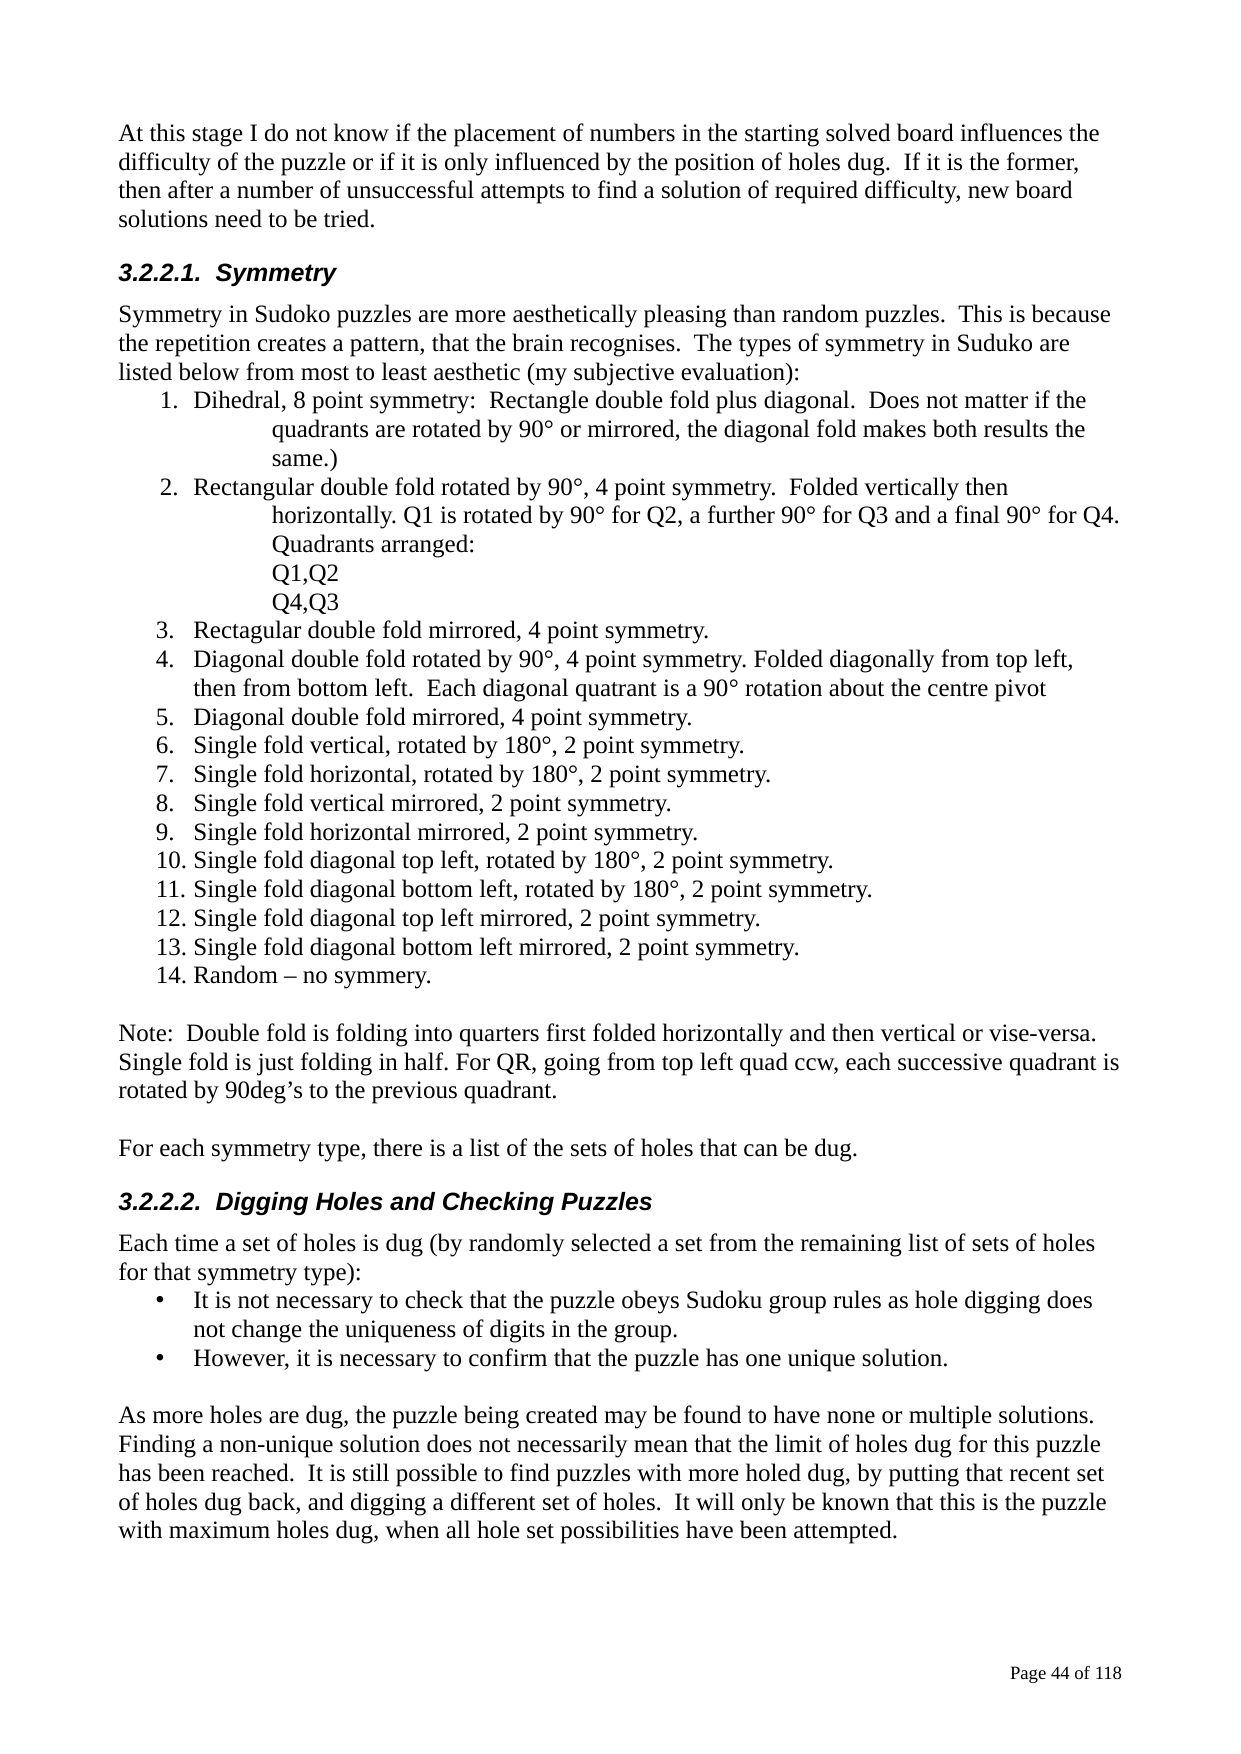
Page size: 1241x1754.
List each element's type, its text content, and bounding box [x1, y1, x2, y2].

subtitle Digging Holes and Checking Puzzles [118, 1187, 1122, 1216]
list Single fold vertical, rotated by 180°, 2 point symmetry. [156, 731, 1122, 759]
list Single fold vertical mirrored, 2 point symmetry. [156, 788, 1122, 817]
list Single fold diagonal bottom left, rotated by 180°, 2 point symmetry. [156, 874, 1122, 903]
list It is not necessary to check that the puzzle obeys Sudoku group rules as hole digging does not change the uniqueness of digits in the group. [156, 1286, 1122, 1343]
text At this stage I do not know if the placement of numbers in the starting solved board influences the difficulty of the puzzle or if it is only influenced by the position of holes dug. If it is the former, then after a number of unsuccessful attempts to find a solution of required difficulty, new board solutions need to be tried. [118, 118, 1122, 233]
list Single fold horizontal mirrored, 2 point symmetry. [156, 817, 1122, 846]
text Each time a set of holes is dug (by randomly selected a set from the remaining list of sets of holes for that symmetry type): [118, 1228, 1122, 1286]
list Diagonal double fold mirrored, 4 point symmetry. [156, 702, 1122, 731]
subtitle Symmetry [118, 258, 1122, 287]
list Rectagular double fold mirrored, 4 point symmetry. [156, 616, 1122, 644]
list Single fold horizontal, rotated by 180°, 2 point symmetry. [156, 759, 1122, 788]
list However, it is necessary to confirm that the puzzle has one unique solution. [156, 1343, 1122, 1372]
list Random – no symmery. [156, 961, 1122, 989]
list Single fold diagonal bottom left mirrored, 2 point symmetry. [156, 932, 1122, 961]
list Single fold diagonal top left mirrored, 2 point symmetry. [156, 903, 1122, 932]
list Diagonal double fold rotated by 90°, 4 point symmetry. Folded diagonally from top left, then from bottom left. Each diagonal quatrant is a 90° rotation about the centre pivot [156, 644, 1122, 702]
text Symmetry in Sudoko puzzles are more aesthetically pleasing than random puzzles. This is because the repetition creates a pattern, that the brain recognises. The types of symmetry in Suduko are listed below from most to least aesthetic (my subjective evaluation): [118, 299, 1122, 386]
text For each symmetry type, there is a list of the sets of holes that can be dug. [118, 1133, 1122, 1162]
text Note: Double fold is folding into quarters first folded horizontally and then vertical or vise-versa. Single fold is just folding in half. For QR, going from top left quad ccw, each successive quadrant is rotated by 90deg’s to the previous quadrant. [118, 1018, 1122, 1104]
list Rectangular double fold rotated by 90°, 4 point symmetry. Folded vertically then horizontally. Q1 is rotated by 90° for Q2, a further 90° for Q3 and a final 90° for Q4. Quadrants arranged: Q1,Q2 Q4,Q3 [159, 472, 1122, 616]
list Single fold diagonal top left, rotated by 180°, 2 point symmetry. [156, 846, 1122, 874]
text As more holes are dug, the puzzle being created may be found to have none or multiple solutions. Finding a non-unique solution does not necessarily mean that the limit of holes dug for this puzzle has been reached. It is still possible to find puzzles with more holed dug, by putting that recent set of holes dug back, and digging a different set of holes. It will only be known that this is the puzzle with maximum holes dug, when all hole set possibilities have been attempted. [118, 1401, 1122, 1544]
list Dihedral, 8 point symmetry: Rectangle double fold plus diagonal. Does not matter if the quadrants are rotated by 90° or mirrored, the diagonal fold makes both results the same.) [159, 386, 1122, 472]
